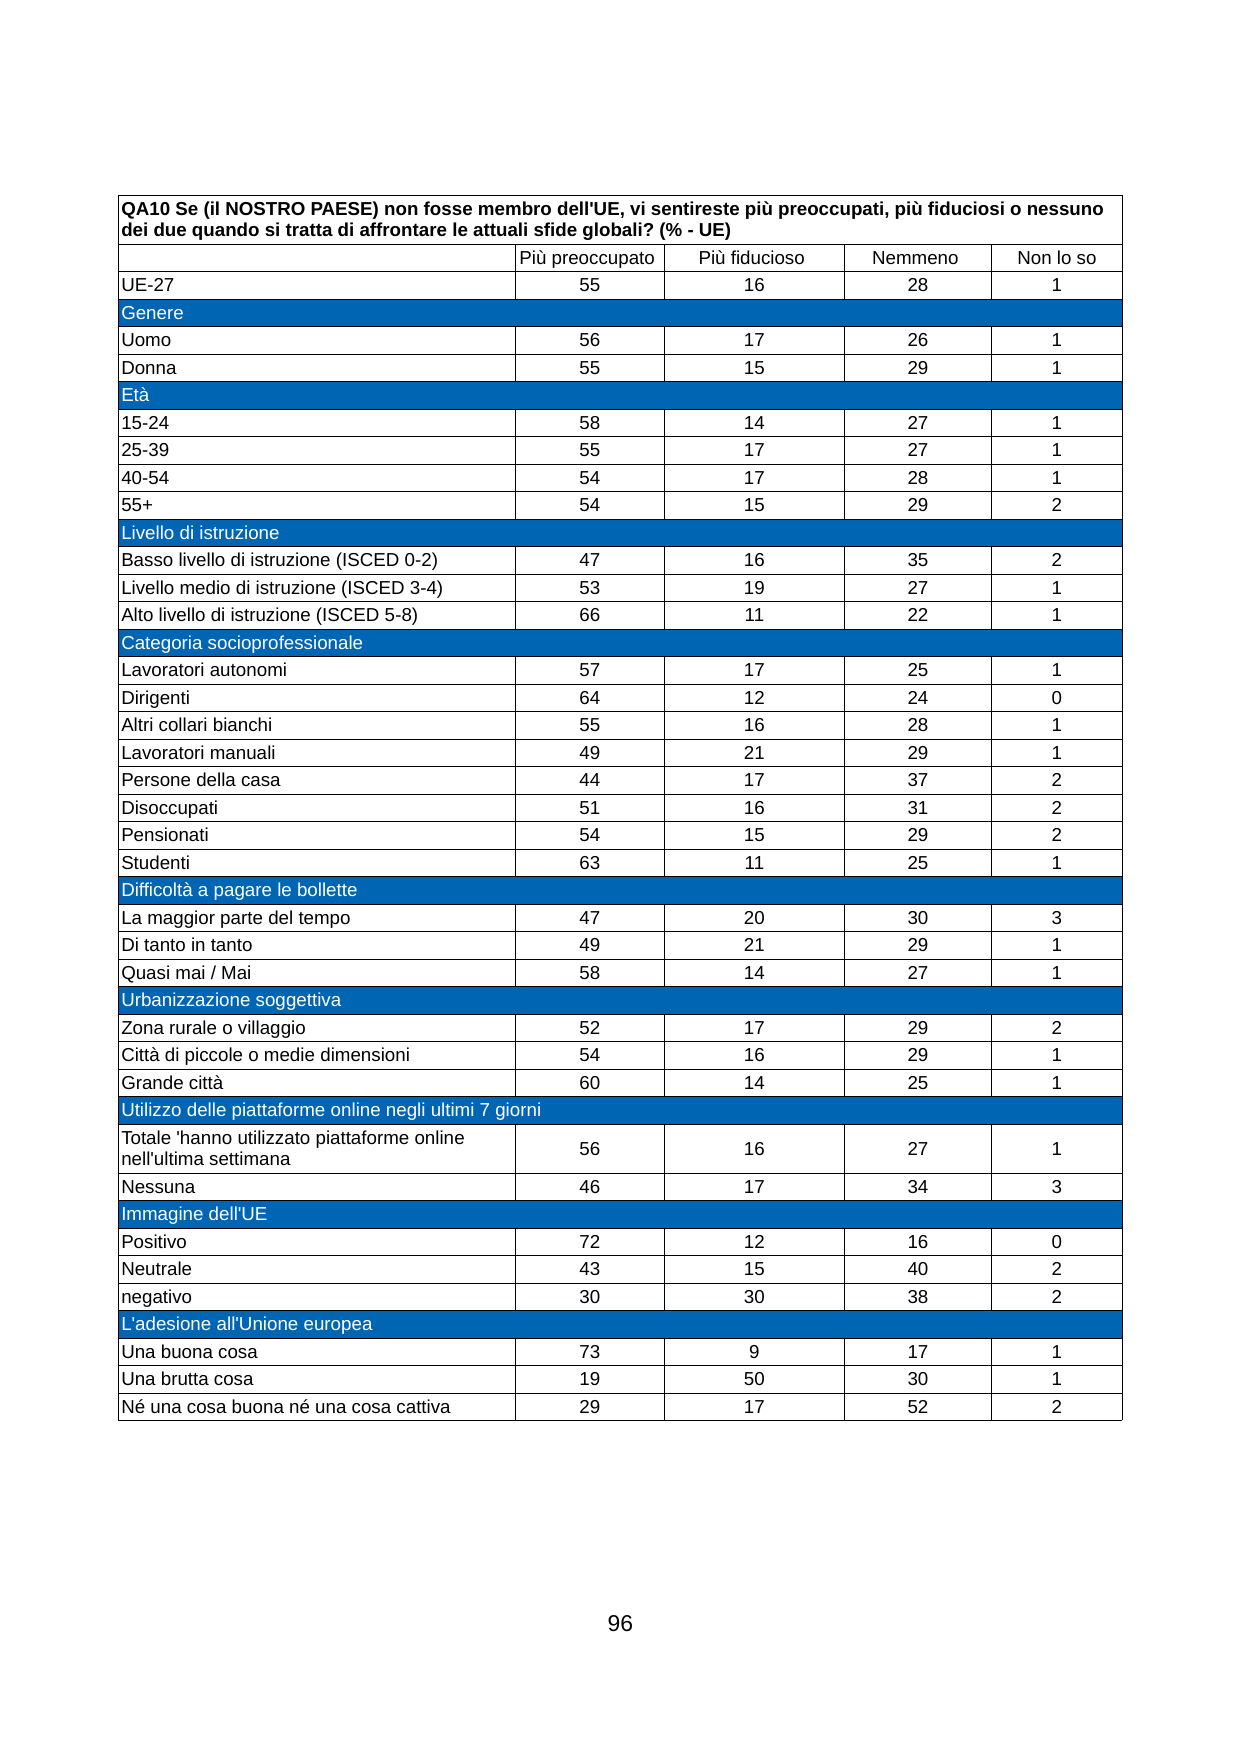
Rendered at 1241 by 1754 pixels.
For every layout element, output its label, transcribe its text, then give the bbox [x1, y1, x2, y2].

table_cell 30 [516, 1284, 664, 1310]
table_cell 22 [845, 602, 991, 629]
table_cell 72 [516, 1229, 664, 1255]
table_cell 19 [665, 575, 844, 601]
table_cell Studenti [119, 850, 515, 876]
table_cell 14 [665, 960, 844, 986]
table_cell Più preoccupato [516, 245, 664, 271]
table_cell 55 [516, 437, 664, 464]
table_cell 16 [665, 547, 844, 574]
table_cell 29 [516, 1394, 664, 1420]
table_cell 43 [516, 1256, 664, 1283]
table_cell 60 [516, 1070, 664, 1096]
table_cell 49 [516, 932, 664, 959]
table_cell 40-54 [119, 465, 515, 491]
table_cell 2 [992, 767, 1122, 794]
table_cell 1 [992, 1042, 1122, 1069]
table_cell 16 [845, 1229, 991, 1255]
table_cell 25-39 [119, 437, 515, 464]
table_cell Livello medio di istruzione (ISCED 3-4) [119, 575, 515, 601]
table_cell 1 [992, 932, 1122, 959]
table_cell Categoria socioprofessionale [119, 630, 1122, 656]
table_cell 24 [845, 685, 991, 711]
table_cell 11 [665, 602, 844, 629]
table_cell 1 [992, 740, 1122, 766]
table_cell 17 [845, 1339, 991, 1365]
table_cell Nemmeno [845, 245, 991, 271]
table_cell La maggior parte del tempo [119, 905, 515, 931]
table_cell 1 [992, 465, 1122, 491]
table_cell 14 [665, 410, 844, 436]
table_cell 1 [992, 327, 1122, 354]
table_cell Genere [119, 300, 1122, 326]
table_cell Quasi mai / Mai [119, 960, 515, 986]
table_cell 56 [516, 1125, 664, 1173]
table_cell 31 [845, 795, 991, 821]
table_cell 29 [845, 1015, 991, 1041]
table_cell 11 [665, 850, 844, 876]
table_cell 29 [845, 822, 991, 849]
table_cell 17 [665, 327, 844, 354]
table_cell L'adesione all'Unione europea [119, 1311, 1122, 1338]
table_cell 52 [516, 1015, 664, 1041]
table_cell 1 [992, 1339, 1122, 1365]
table_cell 64 [516, 685, 664, 711]
table_cell 15-24 [119, 410, 515, 436]
table_cell 21 [665, 932, 844, 959]
table_cell 17 [665, 767, 844, 794]
table_cell 20 [665, 905, 844, 931]
table_cell 21 [665, 740, 844, 766]
table_cell 55+ [119, 492, 515, 519]
table_cell 66 [516, 602, 664, 629]
table_cell 16 [665, 712, 844, 739]
table_cell Utilizzo delle piattaforme online negli ultimi 7 giorni [119, 1097, 1122, 1124]
table_cell 1 [992, 657, 1122, 684]
table_cell 53 [516, 575, 664, 601]
table_cell 37 [845, 767, 991, 794]
table_cell 28 [845, 712, 991, 739]
table_cell 27 [845, 1125, 991, 1173]
table_cell 30 [665, 1284, 844, 1310]
table_cell 1 [992, 712, 1122, 739]
table_cell 47 [516, 547, 664, 574]
table_cell 50 [665, 1366, 844, 1393]
table_cell 29 [845, 932, 991, 959]
table_cell Altri collari bianchi [119, 712, 515, 739]
table_cell 1 [992, 272, 1122, 299]
table_cell 58 [516, 960, 664, 986]
table_cell 15 [665, 492, 844, 519]
table_cell Né una cosa buona né una cosa cattiva [119, 1394, 515, 1420]
table_cell 19 [516, 1366, 664, 1393]
table_cell 63 [516, 850, 664, 876]
table_cell 44 [516, 767, 664, 794]
table_cell 17 [665, 1394, 844, 1420]
table_cell 1 [992, 437, 1122, 464]
table_cell 28 [845, 272, 991, 299]
table_cell 58 [516, 410, 664, 436]
table_cell 2 [992, 795, 1122, 821]
table_cell Urbanizzazione soggettiva [119, 987, 1122, 1014]
table_cell 1 [992, 575, 1122, 601]
table_cell 34 [845, 1174, 991, 1200]
table_cell 1 [992, 1070, 1122, 1096]
table_cell 28 [845, 465, 991, 491]
table_cell 1 [992, 355, 1122, 381]
table_cell 12 [665, 1229, 844, 1255]
table_cell Persone della casa [119, 767, 515, 794]
table_cell 46 [516, 1174, 664, 1200]
table_cell 3 [992, 1174, 1122, 1200]
table_cell Età [119, 382, 1122, 409]
table_cell 2 [992, 1284, 1122, 1310]
table_cell 2 [992, 492, 1122, 519]
table_cell 1 [992, 850, 1122, 876]
table_cell Lavoratori autonomi [119, 657, 515, 684]
table_cell Più fiducioso [665, 245, 844, 271]
table_cell 25 [845, 850, 991, 876]
table_cell 17 [665, 1174, 844, 1200]
table_cell 52 [845, 1394, 991, 1420]
table_cell 15 [665, 355, 844, 381]
table_cell Lavoratori manuali [119, 740, 515, 766]
table_cell UE-27 [119, 272, 515, 299]
table_cell Totale 'hanno utilizzato piattaforme online nell'ultima settimana [119, 1125, 515, 1173]
table_cell 40 [845, 1256, 991, 1283]
table_cell 27 [845, 575, 991, 601]
table_cell 25 [845, 657, 991, 684]
table_cell 9 [665, 1339, 844, 1365]
table_cell [119, 245, 515, 271]
table_cell 16 [665, 795, 844, 821]
table_cell 54 [516, 465, 664, 491]
table_cell 29 [845, 1042, 991, 1069]
table_cell 1 [992, 1125, 1122, 1173]
table_cell Pensionati [119, 822, 515, 849]
table_cell 15 [665, 822, 844, 849]
table_cell 55 [516, 272, 664, 299]
table_cell 54 [516, 822, 664, 849]
table_cell 3 [992, 905, 1122, 931]
table_cell 56 [516, 327, 664, 354]
table_cell 26 [845, 327, 991, 354]
table_cell 54 [516, 492, 664, 519]
table_cell 1 [992, 960, 1122, 986]
table_cell Dirigenti [119, 685, 515, 711]
table_cell 55 [516, 712, 664, 739]
table_cell 57 [516, 657, 664, 684]
table_cell Disoccupati [119, 795, 515, 821]
table_cell 14 [665, 1070, 844, 1096]
table_cell 51 [516, 795, 664, 821]
table_cell Di tanto in tanto [119, 932, 515, 959]
table_cell Non lo so [992, 245, 1122, 271]
table_cell 2 [992, 1394, 1122, 1420]
table_cell 35 [845, 547, 991, 574]
table_cell 27 [845, 960, 991, 986]
table_cell Città di piccole o medie dimensioni [119, 1042, 515, 1069]
table_cell 15 [665, 1256, 844, 1283]
table_cell 2 [992, 1256, 1122, 1283]
table_cell 2 [992, 822, 1122, 849]
table_cell 2 [992, 1015, 1122, 1041]
table_cell Alto livello di istruzione (ISCED 5-8) [119, 602, 515, 629]
table_cell 16 [665, 272, 844, 299]
table_cell Immagine dell'UE [119, 1201, 1122, 1228]
table_cell 12 [665, 685, 844, 711]
table_cell 17 [665, 465, 844, 491]
table_cell Uomo [119, 327, 515, 354]
table_header QA10 Se (il NOSTRO PAESE) non fosse membro dell'UE, vi sentireste più preoccupati, più fiduciosi o nessuno dei due quando si tratta di affrontare le attuali sfide globali? (% - UE) [119, 196, 1122, 244]
table_cell 30 [845, 1366, 991, 1393]
table_cell 0 [992, 1229, 1122, 1255]
table_cell Grande città [119, 1070, 515, 1096]
table_cell 1 [992, 1366, 1122, 1393]
table_cell Una brutta cosa [119, 1366, 515, 1393]
table_cell Positivo [119, 1229, 515, 1255]
table_cell Una buona cosa [119, 1339, 515, 1365]
table_cell 16 [665, 1042, 844, 1069]
table_cell 17 [665, 1015, 844, 1041]
table_cell 29 [845, 355, 991, 381]
table_cell 47 [516, 905, 664, 931]
table_cell 29 [845, 740, 991, 766]
table_cell Nessuna [119, 1174, 515, 1200]
table_cell 55 [516, 355, 664, 381]
table_cell 0 [992, 685, 1122, 711]
table_cell Neutrale [119, 1256, 515, 1283]
table_cell Livello di istruzione [119, 520, 1122, 546]
table_cell 17 [665, 437, 844, 464]
table_cell Zona rurale o villaggio [119, 1015, 515, 1041]
table_cell 27 [845, 410, 991, 436]
table_cell 17 [665, 657, 844, 684]
table_cell Basso livello di istruzione (ISCED 0-2) [119, 547, 515, 574]
table_cell Donna [119, 355, 515, 381]
table_cell negativo [119, 1284, 515, 1310]
table_cell 73 [516, 1339, 664, 1365]
table_cell 29 [845, 492, 991, 519]
table_cell 16 [665, 1125, 844, 1173]
table_cell 1 [992, 410, 1122, 436]
table_cell 1 [992, 602, 1122, 629]
table_cell 30 [845, 905, 991, 931]
table_cell 49 [516, 740, 664, 766]
table_cell 27 [845, 437, 991, 464]
table_cell 25 [845, 1070, 991, 1096]
table_cell 38 [845, 1284, 991, 1310]
table_cell Difficoltà a pagare le bollette [119, 877, 1122, 904]
table_cell 2 [992, 547, 1122, 574]
table_cell 54 [516, 1042, 664, 1069]
